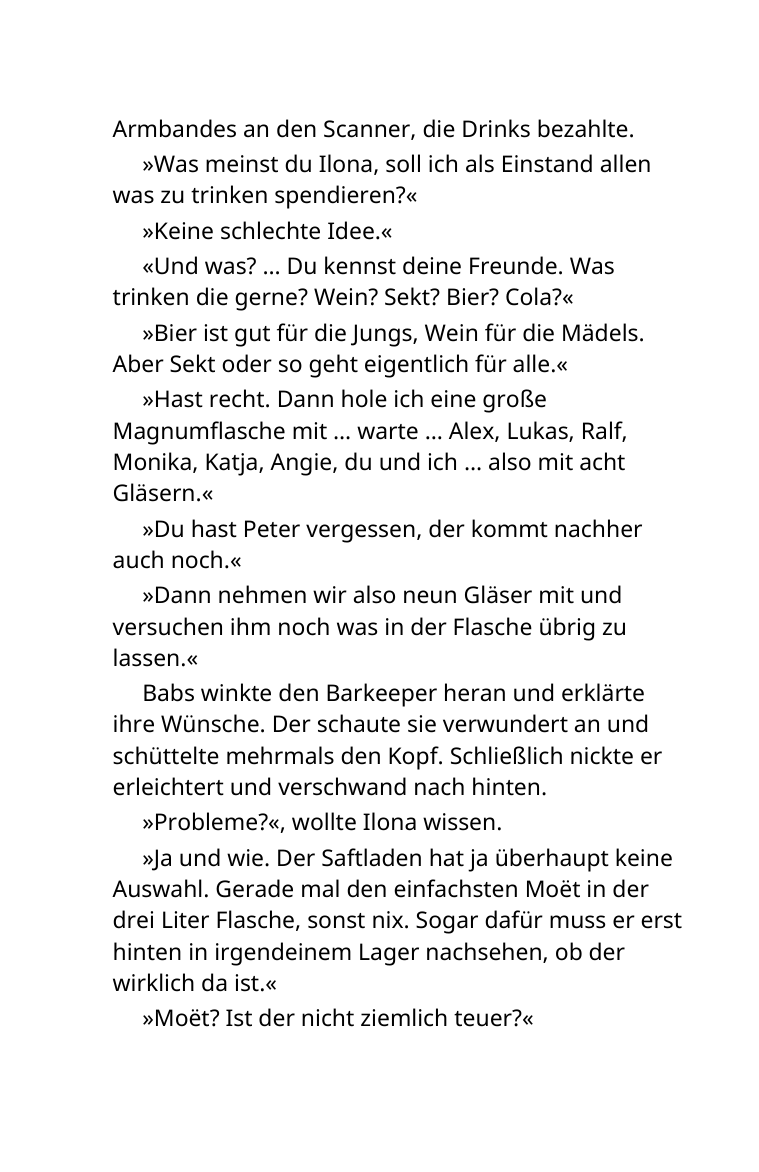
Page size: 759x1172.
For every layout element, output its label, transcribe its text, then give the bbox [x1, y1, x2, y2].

text »Du hast Peter vergessen, der kommt nachher auch noch.« [112, 512, 684, 575]
text «Und was? … Du kennst deine Freunde. Was trinken die gerne? Wein? Sekt? Bier? Cola?« [112, 250, 684, 312]
text »Bier ist gut für die Jungs, Wein für die Mädels. Aber Sekt oder so geht eigentlich für alle.« [112, 317, 684, 379]
text Babs winkte den Barkeeper heran und erklärte ihre Wünsche. Der schaute sie verwundert an und schüttelte mehrmals den Kopf. Schließlich nickte er erleichtert und verschwand nach hinten. [112, 677, 684, 802]
text »Hast recht. Dann hole ich eine große Magnumflasche mit … warte … Alex, Lukas, Ralf, Monika, Katja, Angie, du und ich … also mit acht Gläsern.« [112, 383, 684, 508]
text »Dann nehmen wir also neun Gläser mit und versuchen ihm noch was in der Flasche übrig zu lassen.« [112, 579, 684, 673]
text »Ja und wie. Der Saftladen hat ja überhaupt keine Auswahl. Gerade mal den einfachsten Moët in der drei Liter Flasche, sonst nix. Sogar dafür muss er erst hinten in irgendeinem Lager nachsehen, ob der wirklich da ist.« [112, 842, 684, 998]
text »Moët? Ist der nicht ziemlich teuer?« [112, 1002, 684, 1033]
text Armbandes an den Scanner, die Drinks bezahlte. [112, 112, 684, 144]
text »Probleme?«, wollte Ilona wissen. [112, 806, 684, 837]
text »Keine schlechte Idee.« [112, 214, 684, 246]
text »Was meinst du Ilona, soll ich als Einstand allen was zu trinken spendieren?« [112, 148, 684, 210]
